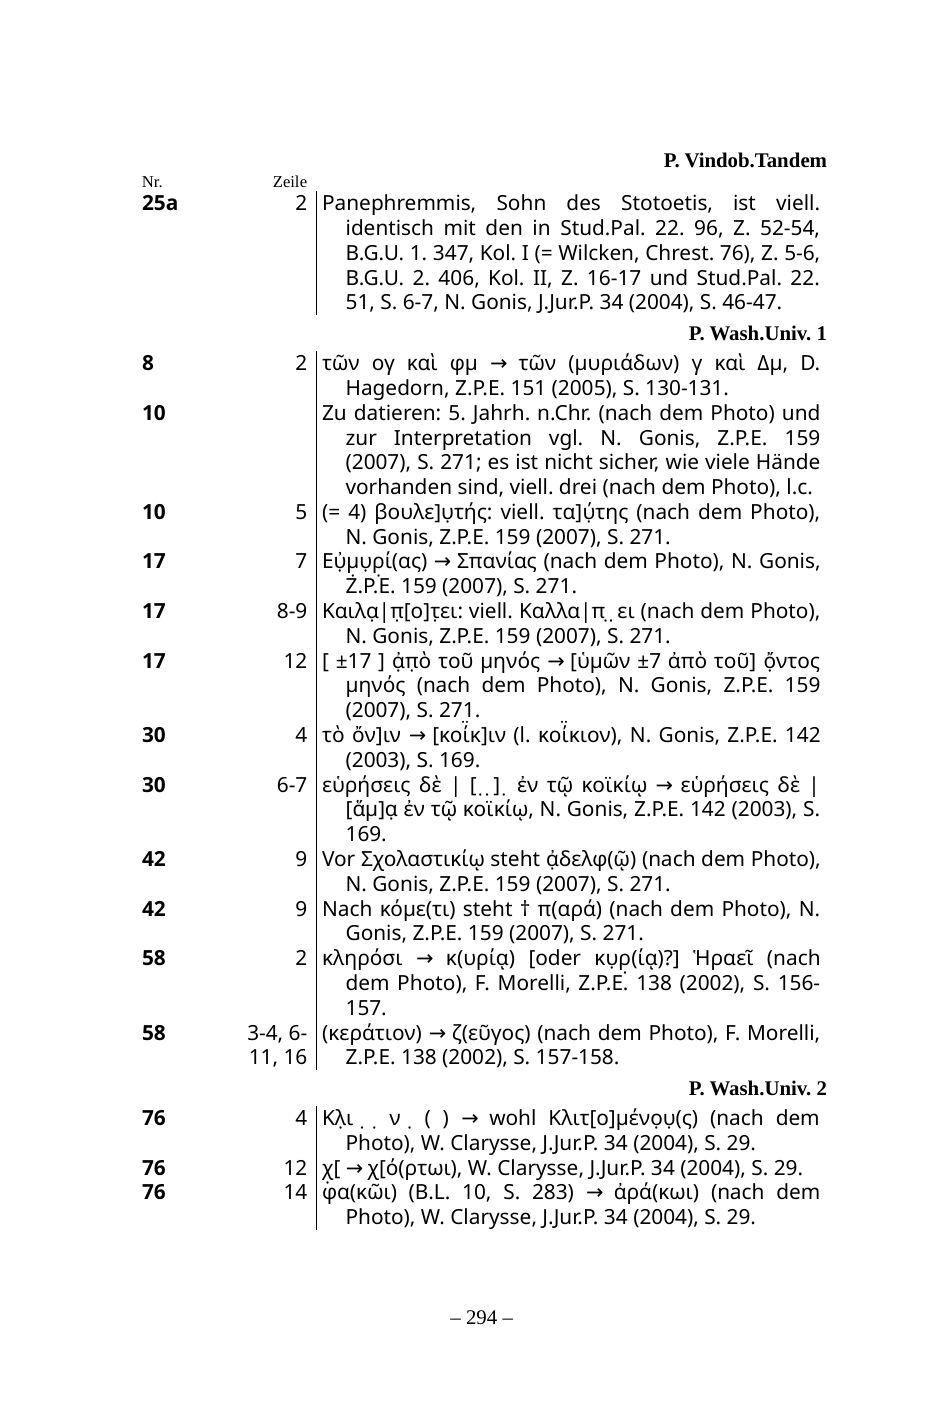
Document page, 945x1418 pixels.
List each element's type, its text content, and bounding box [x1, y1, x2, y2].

table_cell τὸ ὄν]ιν → [κοί̈κ]ιν (l. κοί̈κιον), N. Gonis, Z.P.E. 142 (2003), S. 169. [317, 723, 827, 772]
table_cell 58 [136, 946, 224, 1020]
table_cell [ ±17 ] ἀ̣π̣ὸ τοῦ μηνός → [ὑμῶν ±7 ἀπὸ τοῦ] ὄ̣ντος μηνός (nach dem Photo), N. Gonis, Z.P.E. 159 (2007), S. 271. [317, 648, 827, 723]
table_cell 4 [224, 723, 316, 772]
table_cell 8-9 [224, 599, 316, 648]
table_header Κλ̣ι ̣ ̣ ν ̣ ( ) → wohl Κλιτ[ο]μένο̣υ̣(ς) (nach dem Photo), W. Clarysse, J.Jur.P. 34 (2004), S. 29. [317, 1106, 827, 1155]
table_cell 76 [136, 1155, 224, 1180]
table_cell 2 [224, 946, 316, 1020]
subtitle P. Wash.Univ. 2 [136, 1076, 827, 1100]
table_header 4 [224, 1106, 316, 1155]
table_cell 17 [136, 549, 224, 599]
table_cell [224, 400, 316, 499]
table_cell Zu datieren: 5. Jahrh. n.Chr. (nach dem Photo) und zur Interpretation vgl. N. Gonis, Z.P.E. 159 (2007), S. 271; es ist nicht sicher, wie viele Hände vorhanden sind, viell. drei (nach dem Photo), l.c. [317, 400, 827, 499]
table_cell 17 [136, 648, 224, 723]
table_header τῶν ογ καὶ φμ → τῶν (μυριάδων) γ καὶ Δμ, D. Hagedorn, Z.P.E. 151 (2005), S. 130-131. [317, 351, 827, 400]
table_cell 5 [224, 500, 316, 549]
table_header 8 [136, 351, 224, 400]
table_cell 30 [136, 772, 224, 847]
table_cell 58 [136, 1020, 224, 1070]
subtitle P. Wash.Univ. 1 [136, 321, 827, 345]
table_cell 42 [136, 896, 224, 946]
table_cell 76 [136, 1180, 224, 1229]
table_cell 9 [224, 896, 316, 946]
table_cell (κεράτιον) → ζ(εῦγος) (nach dem Photo), F. Morelli, Z.P.E. 138 (2002), S. 157-158. [317, 1020, 827, 1070]
table_cell Εὐ̣μ̣υ̣ρ̣ί(ας) → Σπανίας (nach dem Photo), N. Gonis, Z.P.E. 159 (2007), S. 271. [317, 549, 827, 599]
table_cell 2 [224, 191, 316, 315]
table_cell 6-7 [224, 772, 316, 847]
table_header 2 [224, 351, 316, 400]
table_cell (= 4) βουλε]υ̣τής: viell. τα]ύ̣της (nach dem Photo), N. Gonis, Z.P.E. 159 (2007), S. 271. [317, 500, 827, 549]
table_cell Panephremmis, Sohn des Stotoetis, ist viell. identisch mit den in Stud.Pal. 22. 96, Z. 52-54, B.G.U. 1. 347, Kol. I (= Wilcken, Chrest. 76), Z. 5-6, B.G.U. 2. 406, Kol. II, Z. 16-17 und Stud.Pal. 22. 51, S. 6-7, N. Gonis, J.Jur.P. 34 (2004), S. 46-47. [317, 191, 827, 315]
table_cell Nach κόμε(τι) steht † π(αρά) (nach dem Photo), N. Gonis, Z.P.E. 159 (2007), S. 271. [317, 896, 827, 946]
table_cell 7 [224, 549, 316, 599]
table_cell 25a [136, 191, 224, 315]
table_cell Vor Σχολαστικίῳ steht ἀ̣δελφ(ῷ) (nach dem Photo), N. Gonis, Z.P.E. 159 (2007), S. 271. [317, 847, 827, 896]
table_cell 42 [136, 847, 224, 896]
table_cell κληρόσι → κ(υρίᾳ) [oder κυ̣ρ̣(ίᾳ)?] Ἡραεῖ (nach dem Photo), F. Morelli, Z.P.E. 138 (2002), S. 156-157. [317, 946, 827, 1020]
table_cell 30 [136, 723, 224, 772]
table_cell 10 [136, 500, 224, 549]
table_cell χ̣[ → χ[ό(ρτωι), W. Clarysse, J.Jur.P. 34 (2004), S. 29. [317, 1155, 827, 1180]
table_cell 9 [224, 847, 316, 896]
table_header 76 [136, 1106, 224, 1155]
table_cell εὑρήσεις δὲ | [ ̣ ̣] ̣ ἐν τῷ κοϊκίῳ → εὑρήσεις δὲ | [ἅμ]α̣ ἐν τῷ κοϊκίῳ, N. Gonis, Z.P.E. 142 (2003), S. 169. [317, 772, 827, 847]
table_cell 14 [224, 1180, 316, 1229]
table_cell 12 [224, 648, 316, 723]
table_cell Καιλα̣|π̣[ο]τ̣ει: viell. Καλλα|π ̣ ̣ει (nach dem Photo), N. Gonis, Z.P.E. 159 (2007), S. 271. [317, 599, 827, 648]
table_cell 3-4, 6-11, 16 [224, 1020, 316, 1070]
table_cell 17 [136, 599, 224, 648]
table_cell 12 [224, 1155, 316, 1180]
table_cell 10 [136, 400, 224, 499]
table_cell φα(κῶι) (B.L. 10, S. 283) → ἀρά(κωι) (nach dem Photo), W. Clarysse, J.Jur.P. 34 (2004), S. 29. [317, 1180, 827, 1229]
